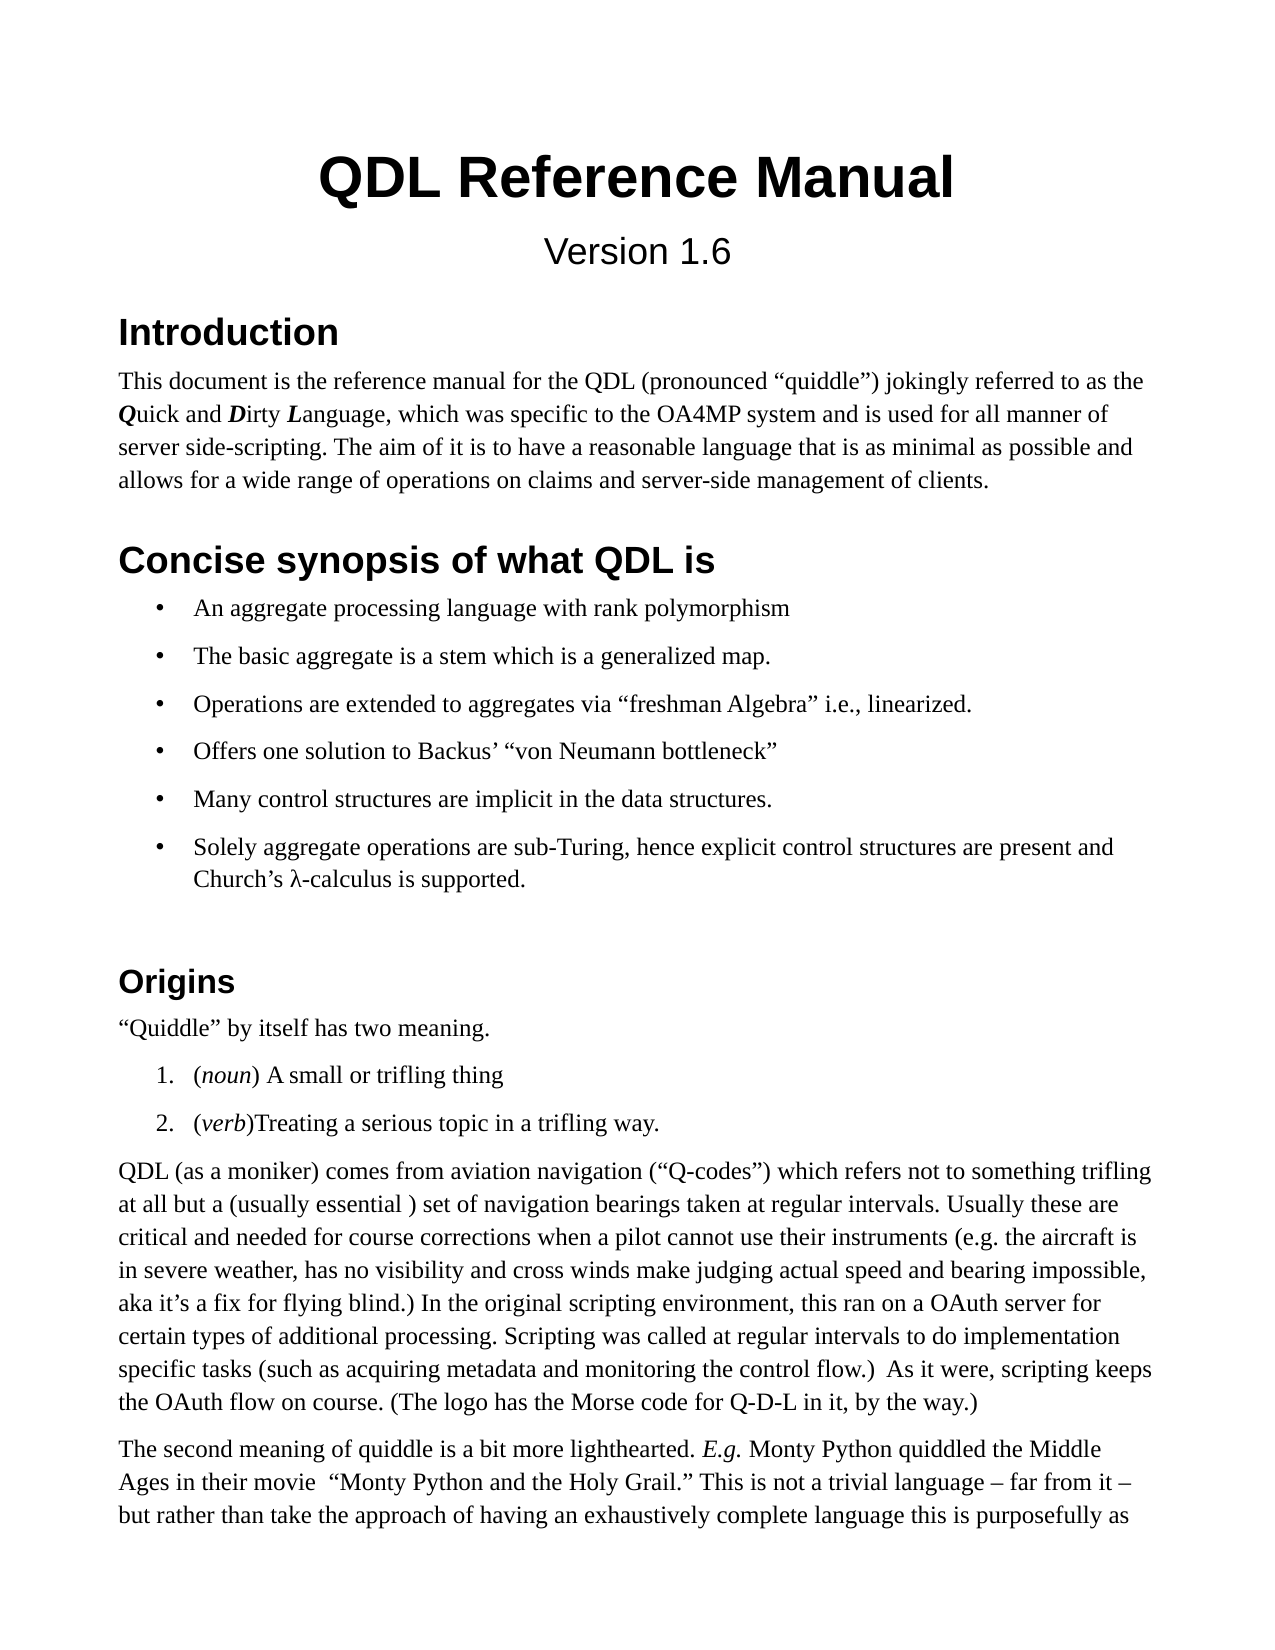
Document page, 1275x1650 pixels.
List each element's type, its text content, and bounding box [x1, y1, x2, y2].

subtitle Concise synopsis of what QDL is [118, 537, 1157, 581]
list Offers one solution to Backus’ “von Neumann bottleneck” [156, 736, 1157, 765]
list The basic aggregate is a stem which is a generalized map. [156, 641, 1157, 670]
text QDL (as a moniker) comes from aviation navigation (“Q-codes”) which refers not to something trifling at all but a (usually essential ) set of navigation bearings taken at regular intervals. Usually these are critical and needed for course corrections when a pilot cannot use their instruments (e.g. the aircraft is in severe weather, has no visibility and cross winds make judging actual speed and bearing impossible, aka it’s a fix for flying blind.) In the original scripting environment, this ran on a OAuth server for certain types of additional processing. Scripting was called at regular intervals to do implementation specific tasks (such as acquiring metadata and monitoring the control flow.) As it were, scripting keeps the OAuth flow on course. (The logo has the Morse code for Q-D-L in it, by the way.) [118, 1156, 1157, 1416]
list (verb)Treating a serious topic in a trifling way. [156, 1108, 1157, 1137]
title QDL Reference Manual [118, 143, 1157, 210]
list Many control structures are implicit in the data structures. [156, 784, 1157, 813]
subtitle Origins [118, 962, 1157, 1000]
list An aggregate processing language with rank polymorphism [156, 593, 1157, 622]
list (noun) A small or trifling thing [156, 1061, 1157, 1089]
subtitle Version 1.6 [118, 229, 1157, 272]
list Solely aggregate operations are sub-Turing, hence explicit control structures are present and Church’s λ-calculus is supported. [156, 832, 1157, 893]
text The second meaning of quiddle is a bit more lighthearted. E.g. Monty Python quiddled the Middle Ages in their movie “Monty Python and the Holy Grail.” This is not a trivial language – far from it – but rather than take the approach of having an exhaustively complete language this is purposefully as [118, 1434, 1157, 1529]
list Operations are extended to aggregates via “freshman Algebra” i.e., linearized. [156, 689, 1157, 717]
subtitle Introduction [118, 309, 1157, 353]
text “Quiddle” by itself has two meaning. [118, 1013, 1157, 1042]
text This document is the reference manual for the QDL (pronounced “quiddle”) jokingly referred to as the Quick and Dirty Language, which was specific to the OA4MP system and is used for all manner of server side-scripting. The aim of it is to have a reasonable language that is as minimal as possible and allows for a wide range of operations on claims and server-side management of clients. [118, 366, 1157, 493]
